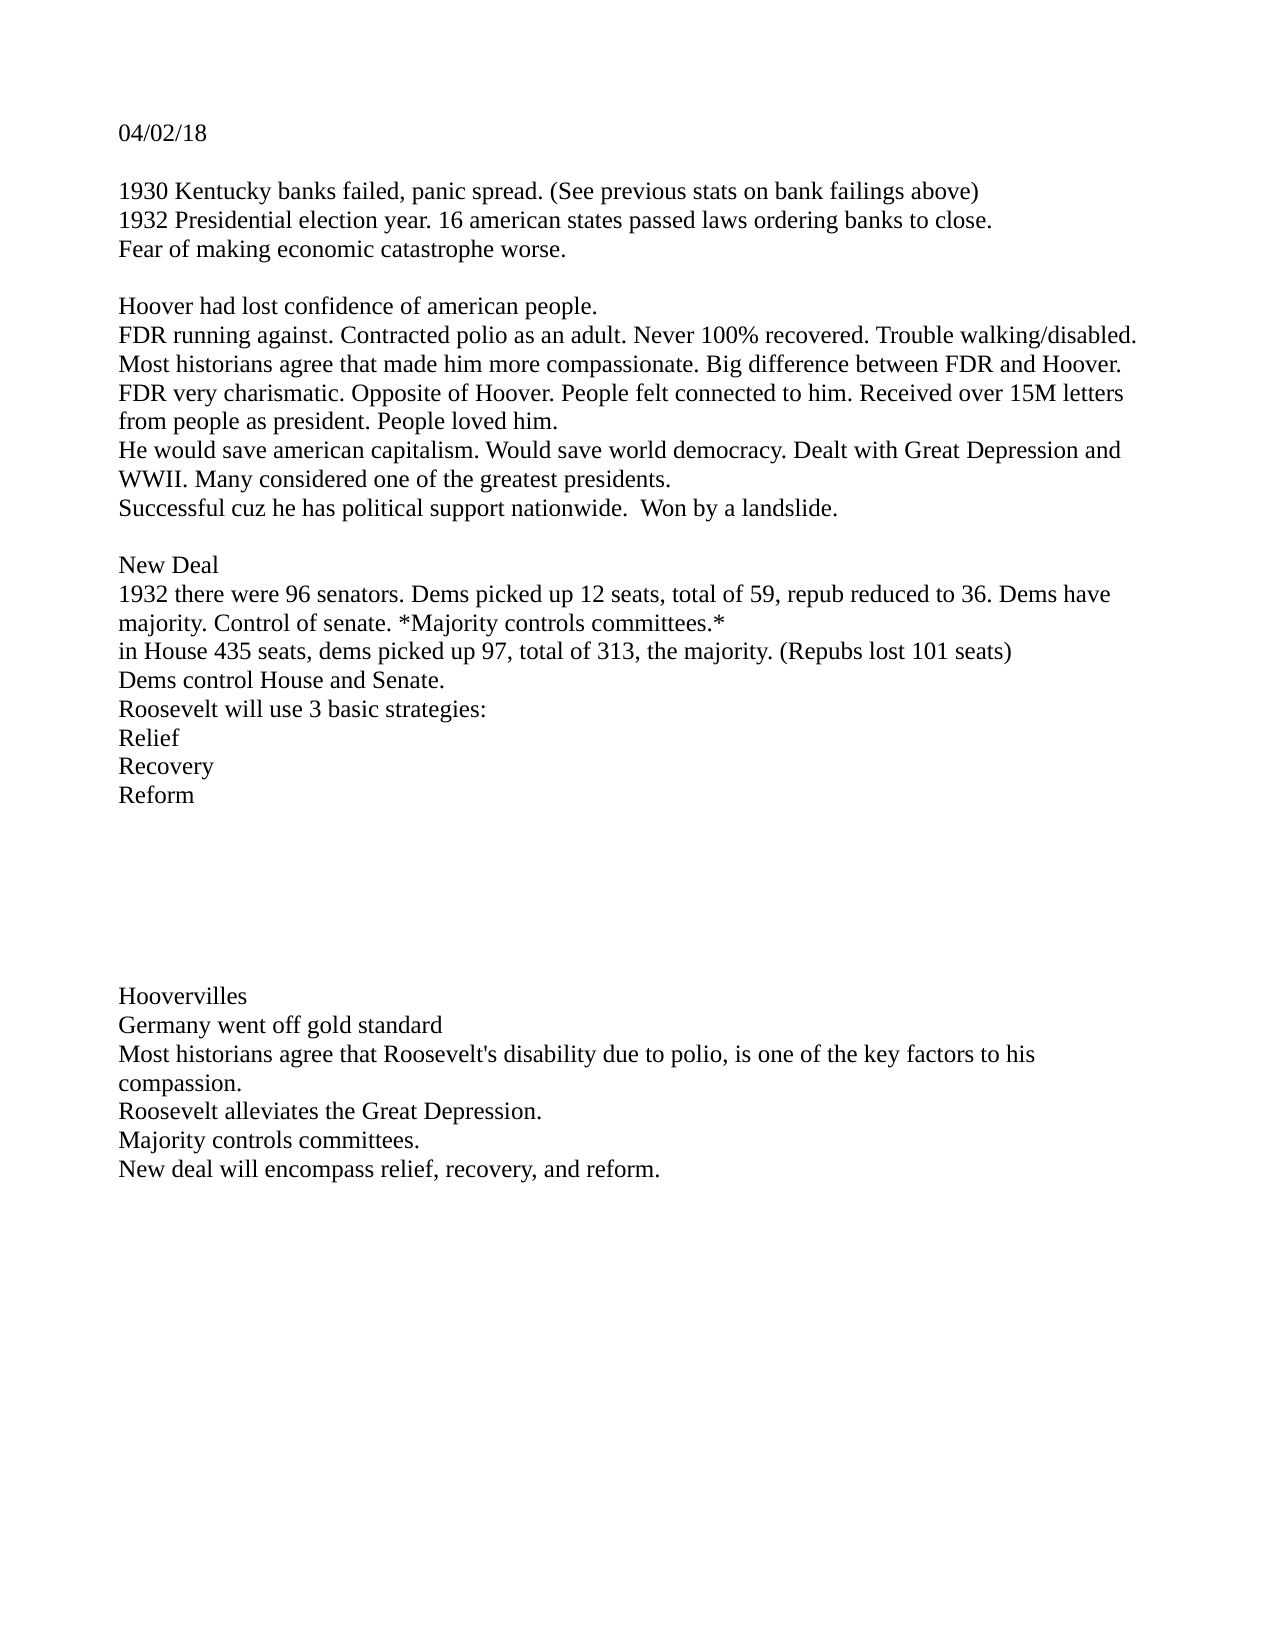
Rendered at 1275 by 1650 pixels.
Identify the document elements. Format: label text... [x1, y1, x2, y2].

text 1932 there were 96 senators. Dems picked up 12 seats, total of 59, repub reduced to 36. Dems have majority. Control of senate. *Majority controls committees.* [118, 579, 1157, 636]
text Reform [118, 780, 1157, 809]
text Hoovervilles [118, 981, 1157, 1010]
text Fear of making economic catastrophe worse. [118, 234, 1157, 263]
text Hoover had lost confidence of american people. [118, 291, 1157, 320]
text in House 435 seats, dems picked up 97, total of 313, the majority. (Repubs lost 101 seats) [118, 636, 1157, 665]
text Dems control House and Senate. [118, 665, 1157, 694]
text Relief [118, 723, 1157, 751]
text 1930 Kentucky banks failed, panic spread. (See previous stats on bank failings above) [118, 176, 1157, 205]
text Roosevelt will use 3 basic strategies: [118, 694, 1157, 723]
text Recovery [118, 751, 1157, 780]
text New deal will encompass relief, recovery, and reform. [118, 1154, 1157, 1183]
text He would save american capitalism. Would save world democracy. Dealt with Great Depression and WWII. Many considered one of the greatest presidents. [118, 435, 1157, 493]
text Most historians agree that Roosevelt's disability due to polio, is one of the key factors to his compassion. [118, 1039, 1157, 1096]
text New Deal [118, 550, 1157, 579]
text Roosevelt alleviates the Great Depression. [118, 1096, 1157, 1125]
text Majority controls committees. [118, 1125, 1157, 1154]
text 1932 Presidential election year. 16 american states passed laws ordering banks to close. [118, 205, 1157, 234]
text FDR running against. Contracted polio as an adult. Never 100% recovered. Trouble walking/disabled. Most historians agree that made him more compassionate. Big difference between FDR and Hoover. [118, 320, 1157, 378]
text Successful cuz he has political support nationwide. Won by a landslide. [118, 493, 1157, 521]
text Germany went off gold standard [118, 1010, 1157, 1039]
text FDR very charismatic. Opposite of Hoover. People felt connected to him. Received over 15M letters from people as president. People loved him. [118, 378, 1157, 435]
